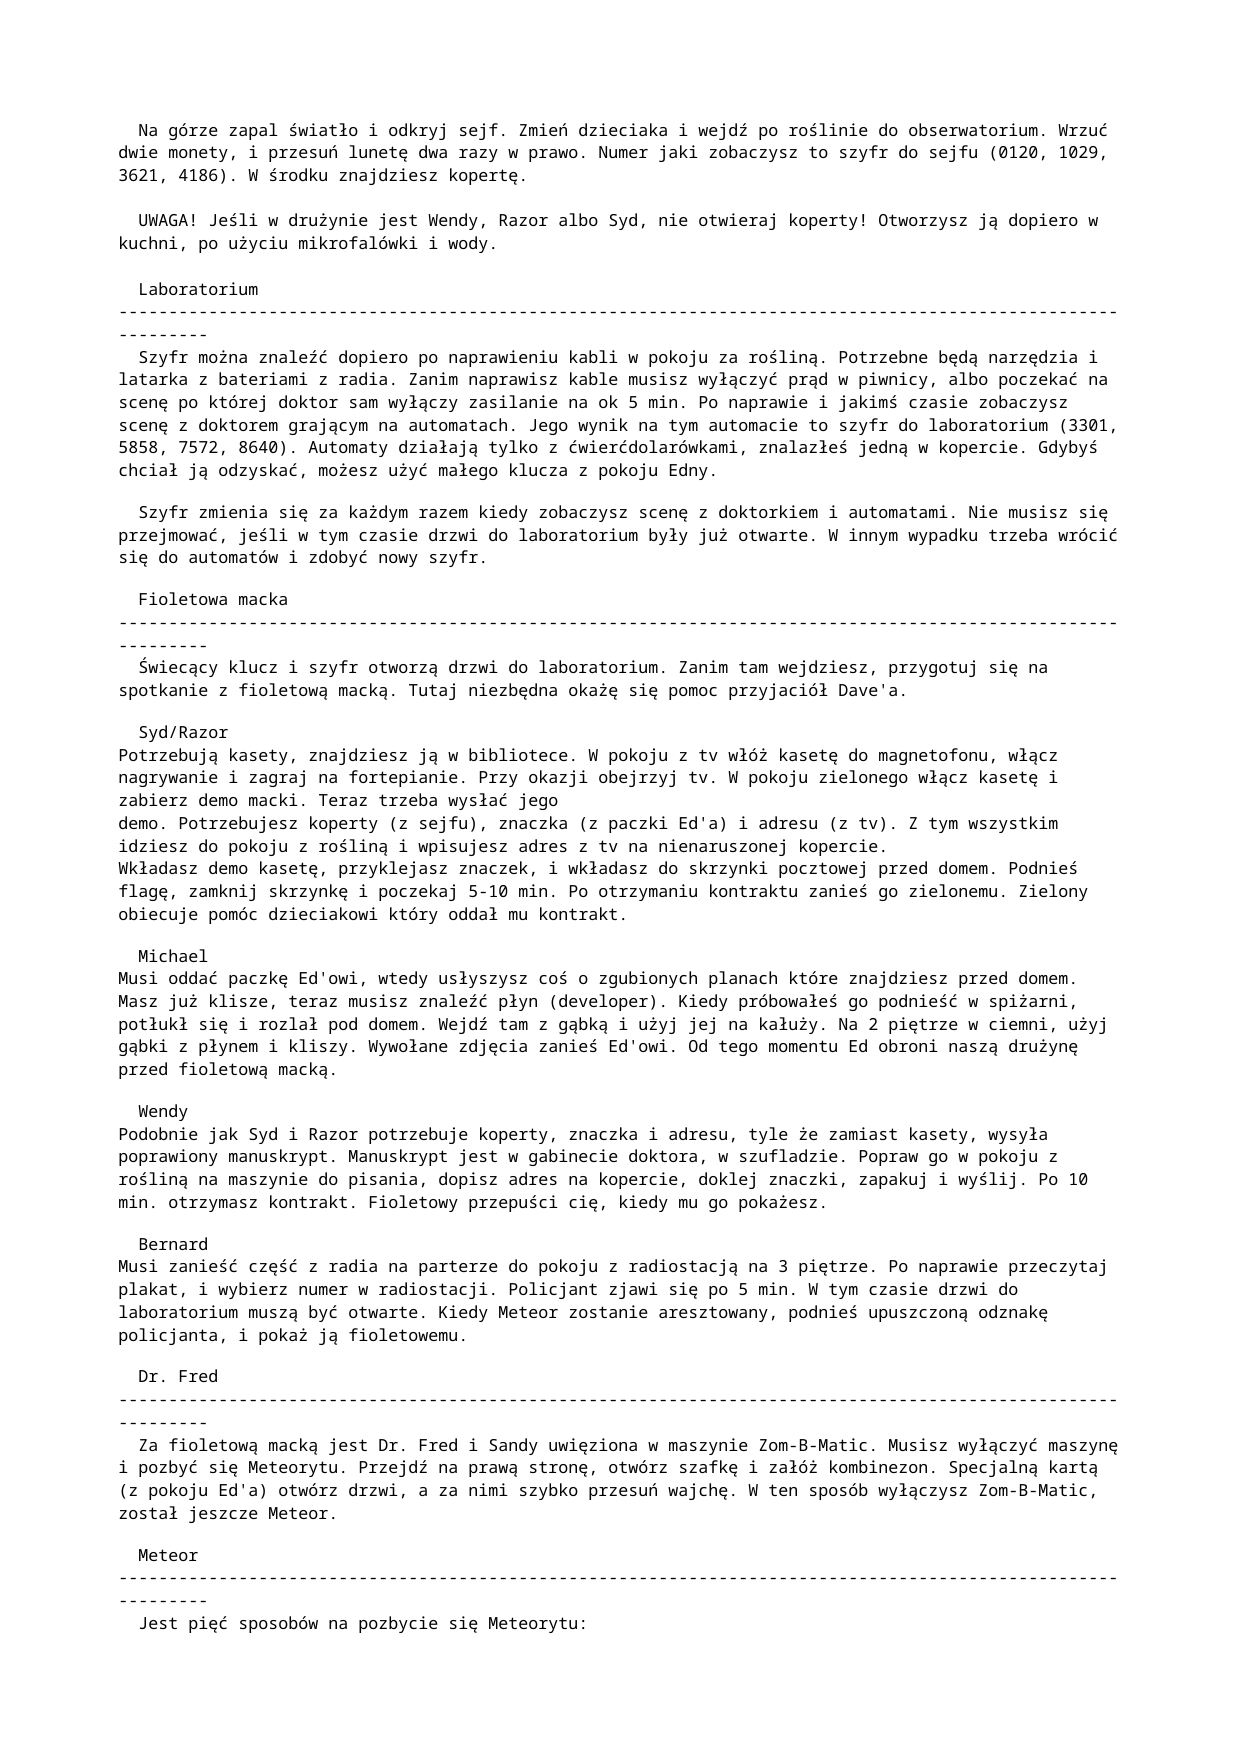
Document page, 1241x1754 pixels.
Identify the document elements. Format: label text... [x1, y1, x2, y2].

text Meteor [118, 1543, 1122, 1566]
text UWAGA! Jeśli w drużynie jest Wendy, Razor albo Syd, nie otwieraj koperty! Otworzysz ją dopiero w kuchni, po użyciu mikrofalówki i wody. [118, 209, 1122, 254]
text Wendy [118, 1099, 1122, 1122]
text Michael [118, 944, 1122, 967]
text Jest pięć sposobów na pozbycie się Meteorytu: [118, 1611, 1122, 1634]
text Bernard [118, 1232, 1122, 1255]
text ------------------------------------------------------------------------------------------------------------- [118, 300, 1122, 345]
text Syd/Razor [118, 721, 1122, 743]
text Laboratorium [118, 277, 1122, 300]
text Podobnie jak Syd i Razor potrzebuje koperty, znaczka i adresu, tyle że zamiast kasety, wysyła poprawiony manuskrypt. Manuskrypt jest w gabinecie doktora, w szufladzie. Popraw go w pokoju z rośliną na maszynie do pisania, dopisz adres na kopercie, doklej znaczki, zapakuj i wyślij. Po 10 min. otrzymasz kontrakt. Fioletowy przepuści cię, kiedy mu go pokażesz. [118, 1122, 1122, 1213]
text Na górze zapal światło i odkryj sejf. Zmień dzieciaka i wejdź po roślinie do obserwatorium. Wrzuć dwie monety, i przesuń lunetę dwa razy w prawo. Numer jaki zobaczysz to szyfr do sejfu (0120, 1029, 3621, 4186). W środku znajdziesz kopertę. [118, 118, 1122, 186]
text Wkładasz demo kasetę, przyklejasz znaczek, i wkładasz do skrzynki pocztowej przed domem. Podnieś flagę, zamknij skrzynkę i poczekaj 5-10 min. Po otrzymaniu kontraktu zanieś go zielonemu. Zielony obiecuje pomóc dzieciakowi który oddał mu kontrakt. [118, 857, 1122, 925]
text Potrzebują kasety, znajdziesz ją w bibliotece. W pokoju z tv włóż kasetę do magnetofonu, włącz nagrywanie i zagraj na fortepianie. Przy okazji obejrzyj tv. W pokoju zielonego włącz kasetę i zabierz demo macki. Teraz trzeba wysłać jego [118, 743, 1122, 811]
text Szyfr zmienia się za każdym razem kiedy zobaczysz scenę z doktorkiem i automatami. Nie musisz się przejmować, jeśli w tym czasie drzwi do laboratorium były już otwarte. W innym wypadku trzeba wrócić się do automatów i zdobyć nowy szyfr. [118, 501, 1122, 569]
text ------------------------------------------------------------------------------------------------------------- [118, 1388, 1122, 1433]
text Świecący klucz i szyfr otworzą drzwi do laboratorium. Zanim tam wejdziesz, przygotuj się na spotkanie z fioletową macką. Tutaj niezbędna okażę się pomoc przyjaciół Dave'a. [118, 656, 1122, 701]
text Fioletowa macka [118, 588, 1122, 611]
text Za fioletową macką jest Dr. Fred i Sandy uwięziona w maszynie Zom-B-Matic. Musisz wyłączyć maszynę i pozbyć się Meteorytu. Przejdź na prawą stronę, otwórz szafkę i załóż kombinezon. Specjalną kartą (z pokoju Ed'a) otwórz drzwi, a za nimi szybko przesuń wajchę. W ten sposób wyłączysz Zom-B-Matic, został jeszcze Meteor. [118, 1433, 1122, 1524]
text Szyfr można znaleźć dopiero po naprawieniu kabli w pokoju za rośliną. Potrzebne będą narzędzia i latarka z bateriami z radia. Zanim naprawisz kable musisz wyłączyć prąd w piwnicy, albo poczekać na scenę po której doktor sam wyłączy zasilanie na ok 5 min. Po naprawie i jakimś czasie zobaczysz scenę z doktorem grającym na automatach. Jego wynik na tym automacie to szyfr do laboratorium (3301, 5858, 7572, 8640). Automaty działają tylko z ćwierćdolarówkami, znalazłeś jedną w kopercie. Gdybyś chciał ją odzyskać, możesz użyć małego klucza z pokoju Edny. [118, 345, 1122, 481]
text Dr. Fred [118, 1365, 1122, 1388]
text ------------------------------------------------------------------------------------------------------------- [118, 611, 1122, 656]
text demo. Potrzebujesz koperty (z sejfu), znaczka (z paczki Ed'a) i adresu (z tv). Z tym wszystkim idziesz do pokoju z rośliną i wpisujesz adres z tv na nienaruszonej kopercie. [118, 811, 1122, 857]
text ------------------------------------------------------------------------------------------------------------- [118, 1566, 1122, 1611]
text Musi oddać paczkę Ed'owi, wtedy usłyszysz coś o zgubionych planach które znajdziesz przed domem. Masz już klisze, teraz musisz znaleźć płyn (developer). Kiedy próbowałeś go podnieść w spiżarni, potłukł się i rozlał pod domem. Wejdź tam z gąbką i użyj jej na kałuży. Na 2 piętrze w ciemni, użyj gąbki z płynem i kliszy. Wywołane zdjęcia zanieś Ed'owi. Od tego momentu Ed obroni naszą drużynę przed fioletową macką. [118, 967, 1122, 1080]
text Musi zanieść część z radia na parterze do pokoju z radiostacją na 3 piętrze. Po naprawie przeczytaj plakat, i wybierz numer w radiostacji. Policjant zjawi się po 5 min. W tym czasie drzwi do laboratorium muszą być otwarte. Kiedy Meteor zostanie aresztowany, podnieś upuszczoną odznakę policjanta, i pokaż ją fioletowemu. [118, 1255, 1122, 1346]
